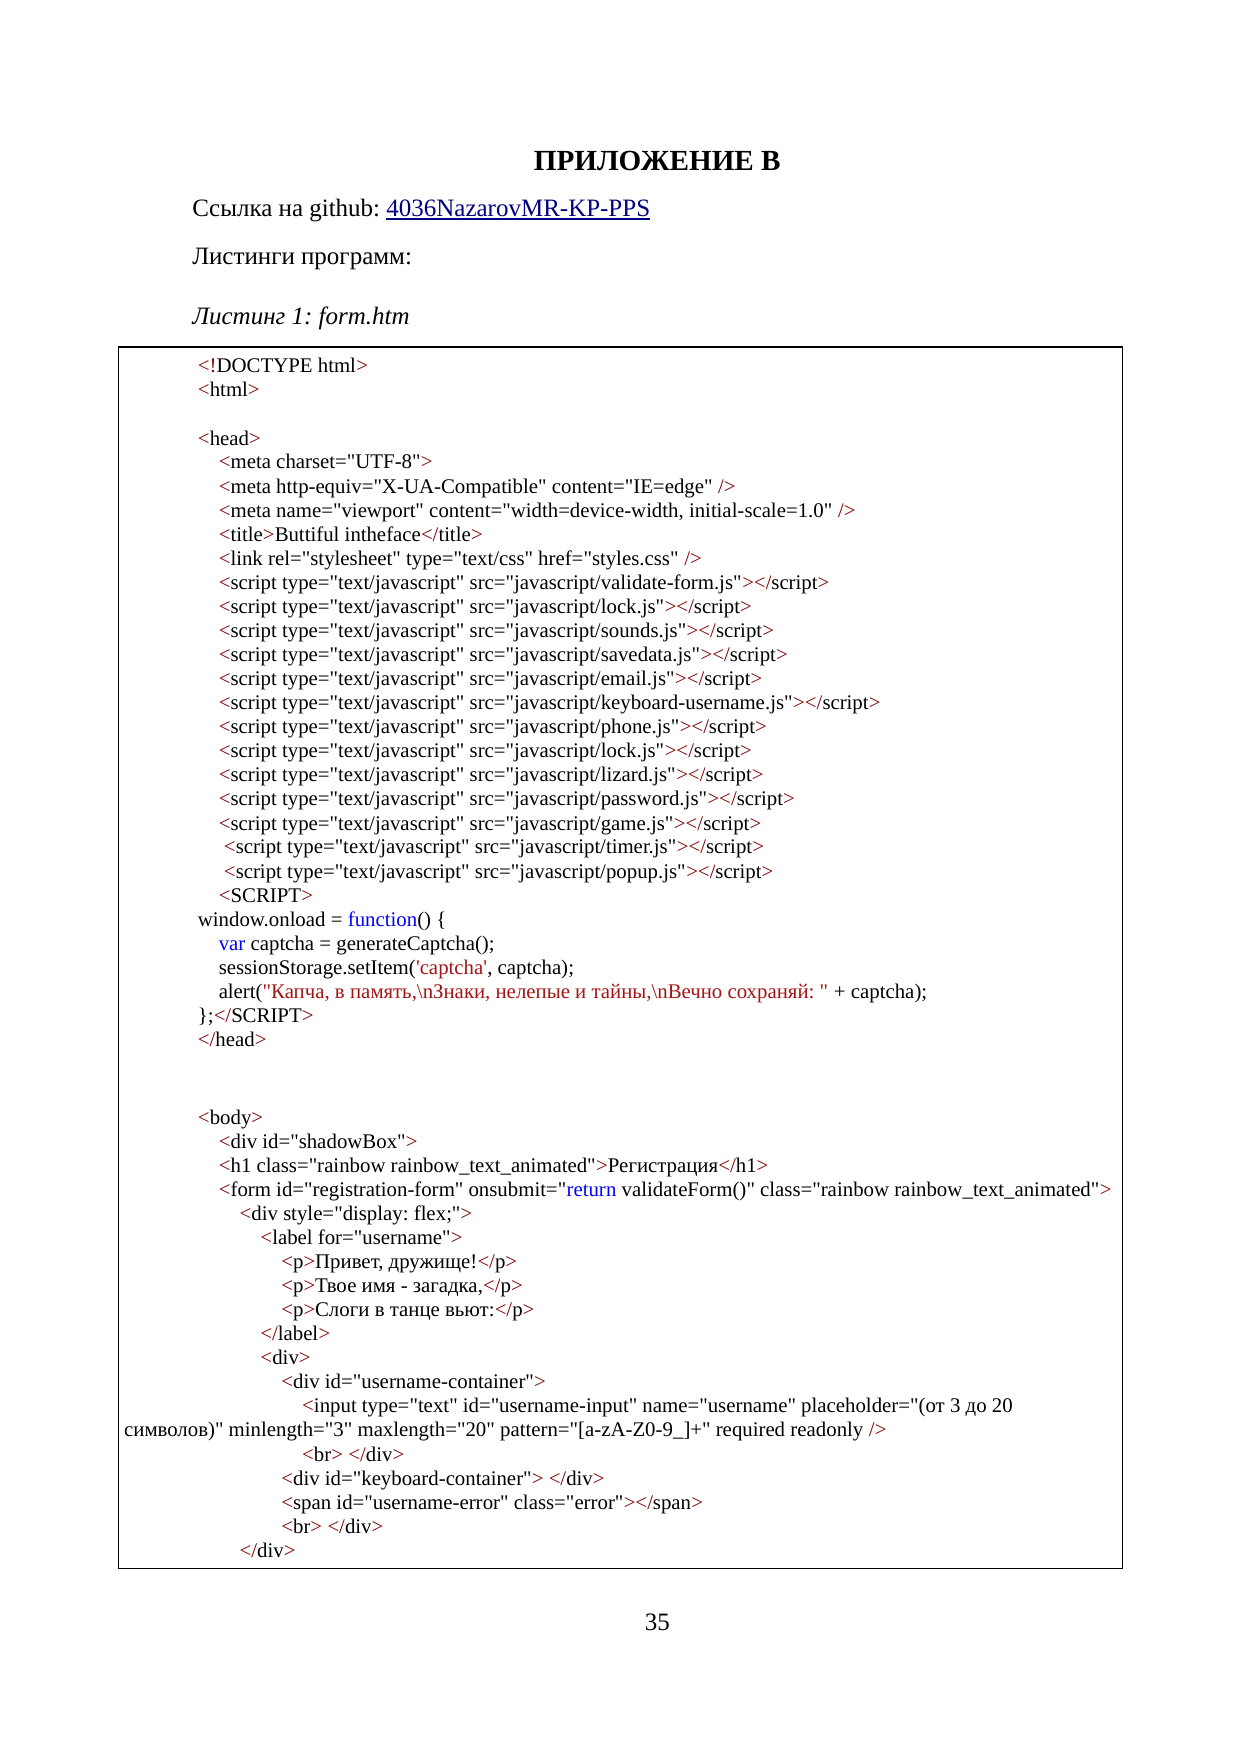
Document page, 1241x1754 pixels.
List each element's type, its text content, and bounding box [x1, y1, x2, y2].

text Листинг 1: form.htm [118, 301, 1122, 330]
table_header <!DOCTYPE html> <html> <head> <meta charset="UTF-8"> <meta http-equiv="X-UA-Compatible" content="IE=edge" /> <meta name="viewport" content="width=device-width, initial-scale=1.0" /> <title>Buttiful intheface</title> <link rel="stylesheet" type="text/css" href="styles.css" /> <script type="text/javascript" src="javascript/validate-form.js"></script> <script type="text/javascript" src="javascript/lock.js"></script> <script type="text/javascript" src="javascript/sounds.js"></script> <script type="text/javascript" src="javascript/savedata.js"></script> <script type="text/javascript" src="javascript/email.js"></script> <script type="text/javascript" src="javascript/keyboard-username.js"></script> <script type="text/javascript" src="javascript/phone.js"></script> <script type="text/javascript" src="javascript/lock.js"></script> <script type="text/javascript" src="javascript/lizard.js"></script> <script type="text/javascript" src="javascript/password.js"></script> <script type="text/javascript" src="javascript/game.js"></script> <script type="text/javascript" src="javascript/timer.js"></script> <script type="text/javascript" src="javascript/popup.js"></script> <SCRIPT> window.onload = function() { var captcha = generateCaptcha(); sessionStorage.setItem('captcha', captcha); alert("Капча, в память,\nЗнаки, нелепые и тайны,\nВечно сохраняй: " + captcha); };</SCRIPT> </head> <body> <div id="shadowBox"> <h1 class="rainbow rainbow_text_animated">Регистрация</h1> <form id="registration-form" onsubmit="return validateForm()" class="rainbow rainbow_text_animated"> <div style="display: flex;"> <label for="username"> <p>Привет, дружище!</p> <p>Твое имя - загадка,</p> <p>Слоги в танце вьют:</p> </label> <div> <div id="username-container"> <input type="text" id="username-input" name="username" placeholder="(от 3 до 20 символов)" minlength="3" maxlength="20" pattern="[a-zA-Z0-9_]+" required readonly /> <br> </div> <div id="keyboard-container"> </div> <span id="username-error" class="error"></span> <br> </div> </div> [119, 348, 1122, 1567]
text Ссылка на github: 4036NazarovMR-KP-PPS [118, 193, 1122, 222]
text Листинги программ: [118, 241, 1122, 269]
title ПРИЛОЖЕНИЕ В [118, 143, 1122, 176]
